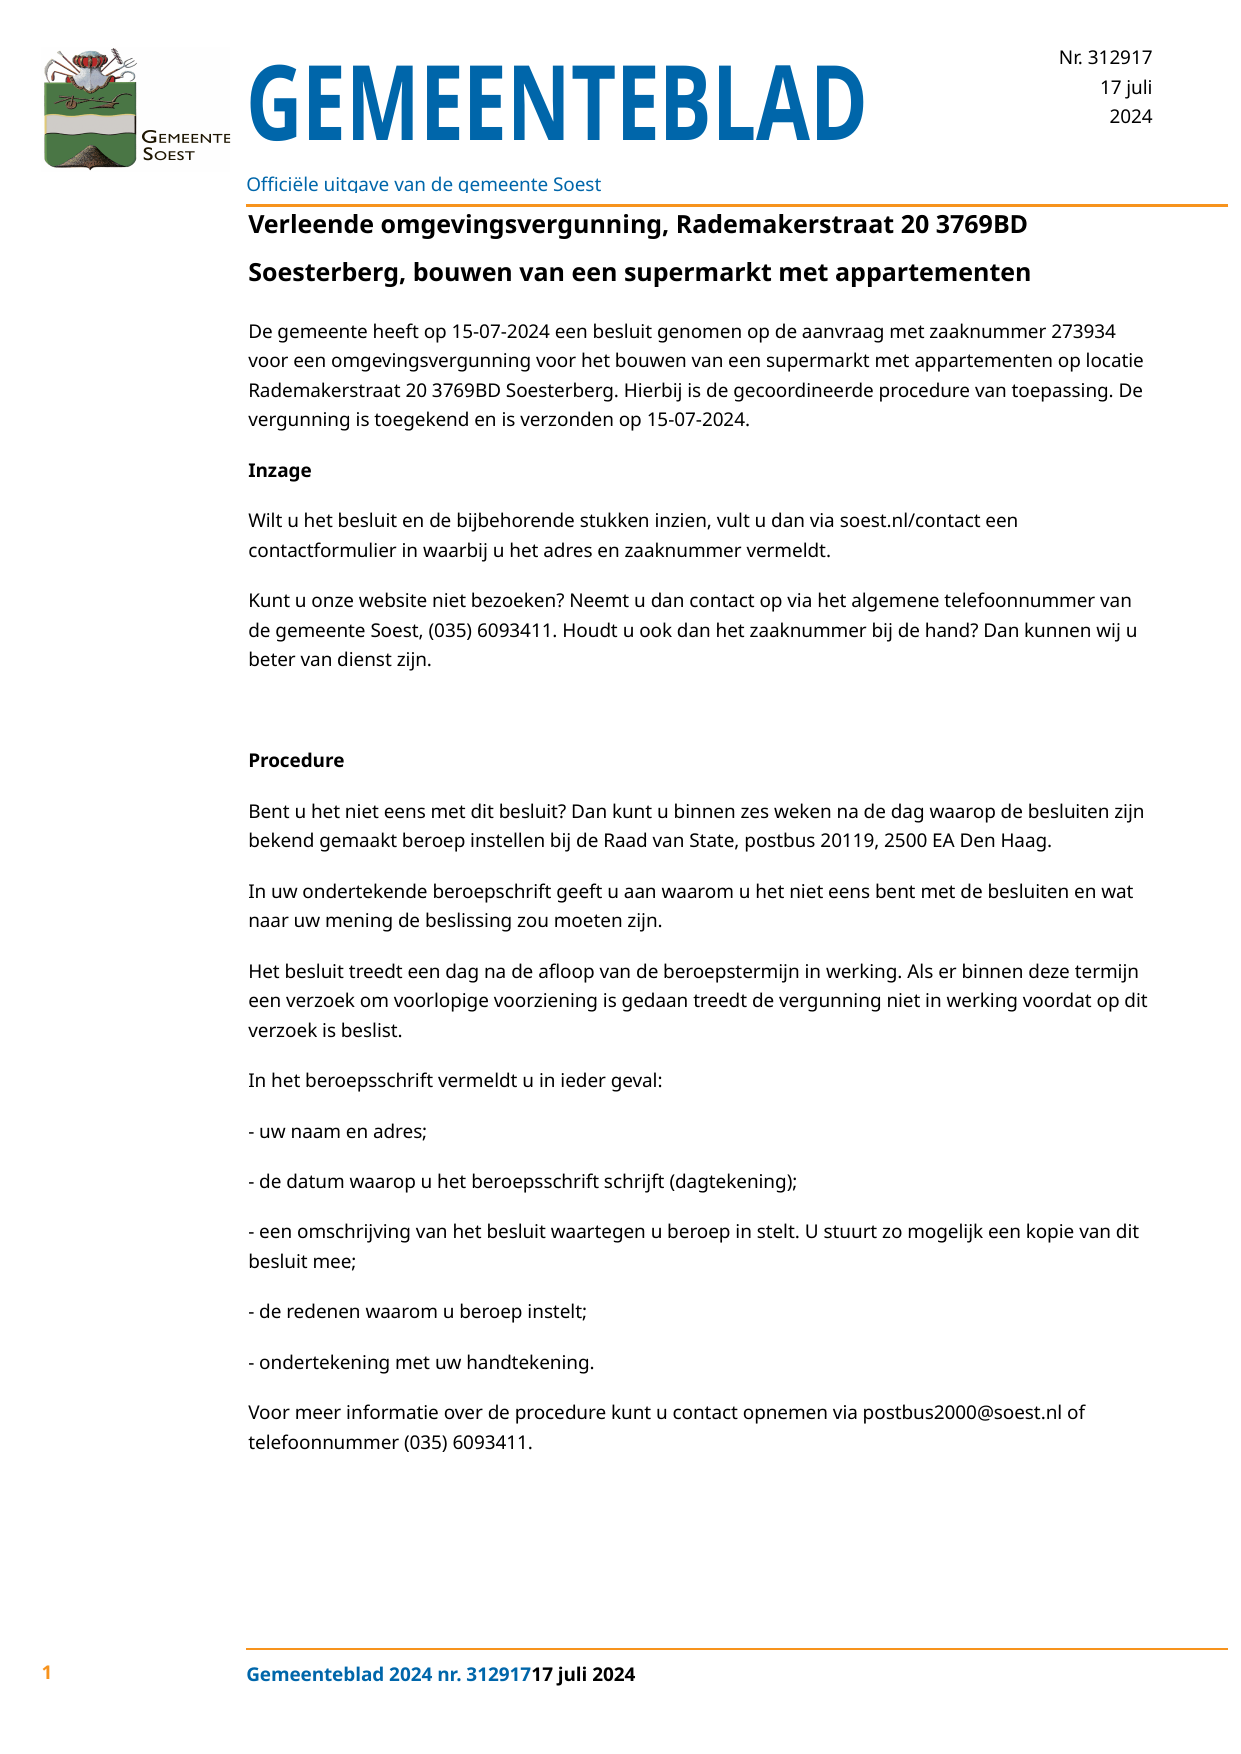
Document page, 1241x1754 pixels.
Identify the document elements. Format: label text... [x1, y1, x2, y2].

text Het besluit treedt een dag na de afloop van de beroepstermijn in werking. Als er binnen deze termijn een verzoek om voorlopige voorziening is gedaan treedt de vergunning niet in werking voordat op dit verzoek is beslist. [248, 958, 1152, 1043]
picture [41, 47, 231, 172]
text - de datum waarop u het beroepsschrift schrijft (dagtekening); [248, 1168, 1152, 1194]
text De gemeente heeft op 15-07-2024 een besluit genomen op de aanvraag met zaaknummer 273934 voor een omgevingsvergunning voor het bouwen van een supermarkt met appartementen op locatie Rademakerstraat 20 3769BD Soesterberg. Hierbij is de gecoordineerde procedure van toepassing. De vergunning is toegekend en is verzonden op 15-07-2024. [248, 318, 1152, 432]
text - uw naam en adres; [248, 1118, 1152, 1144]
text In het beroepsschrift vermeldt u in ieder geval: [248, 1067, 1152, 1093]
text In uw ondertekende beroepschrift geeft u aan waarom u het niet eens bent met de besluiten en wat naar uw mening de beslissing zou moeten zijn. [248, 878, 1152, 933]
text Bent u het niet eens met dit besluit? Dan kunt u binnen zes weken na de dag waarop de besluiten zijn bekend gemaakt beroep instellen bij de Raad van State, postbus 20119, 2500 EA Den Haag. [248, 798, 1152, 853]
text Voor meer informatie over de procedure kunt u contact opnemen via postbus2000@soest.nl of telefoonnummer (035) 6093411. [248, 1399, 1152, 1455]
text Procedure [248, 747, 1152, 773]
text - de redenen waarom u beroep instelt; [248, 1299, 1152, 1324]
text Kunt u onze website niet bezoeken? Neemt u dan contact op via het algemene telefoonnummer van de gemeente Soest, (035) 6093411. Houdt u ook dan het zaaknummer bij de hand? Dan kunnen wij u beter van dienst zijn. [248, 587, 1152, 672]
text Wilt u het besluit en de bijbehorende stukken inzien, vult u dan via soest.nl/contact een contactformulier in waarbij u het adres en zaaknummer vermeldt. [248, 507, 1152, 563]
text - ondertekening met uw handtekening. [248, 1349, 1152, 1375]
text - een omschrijving van het besluit waartegen u beroep in stelt. U stuurt zo mogelijk een kopie van dit besluit mee; [248, 1219, 1152, 1274]
text Inzage [248, 457, 1152, 483]
text Verleende omgevingsvergunning, Rademakerstraat 20 3769BD Soesterberg, bouwen van een supermarkt met appartementen [248, 207, 1152, 288]
